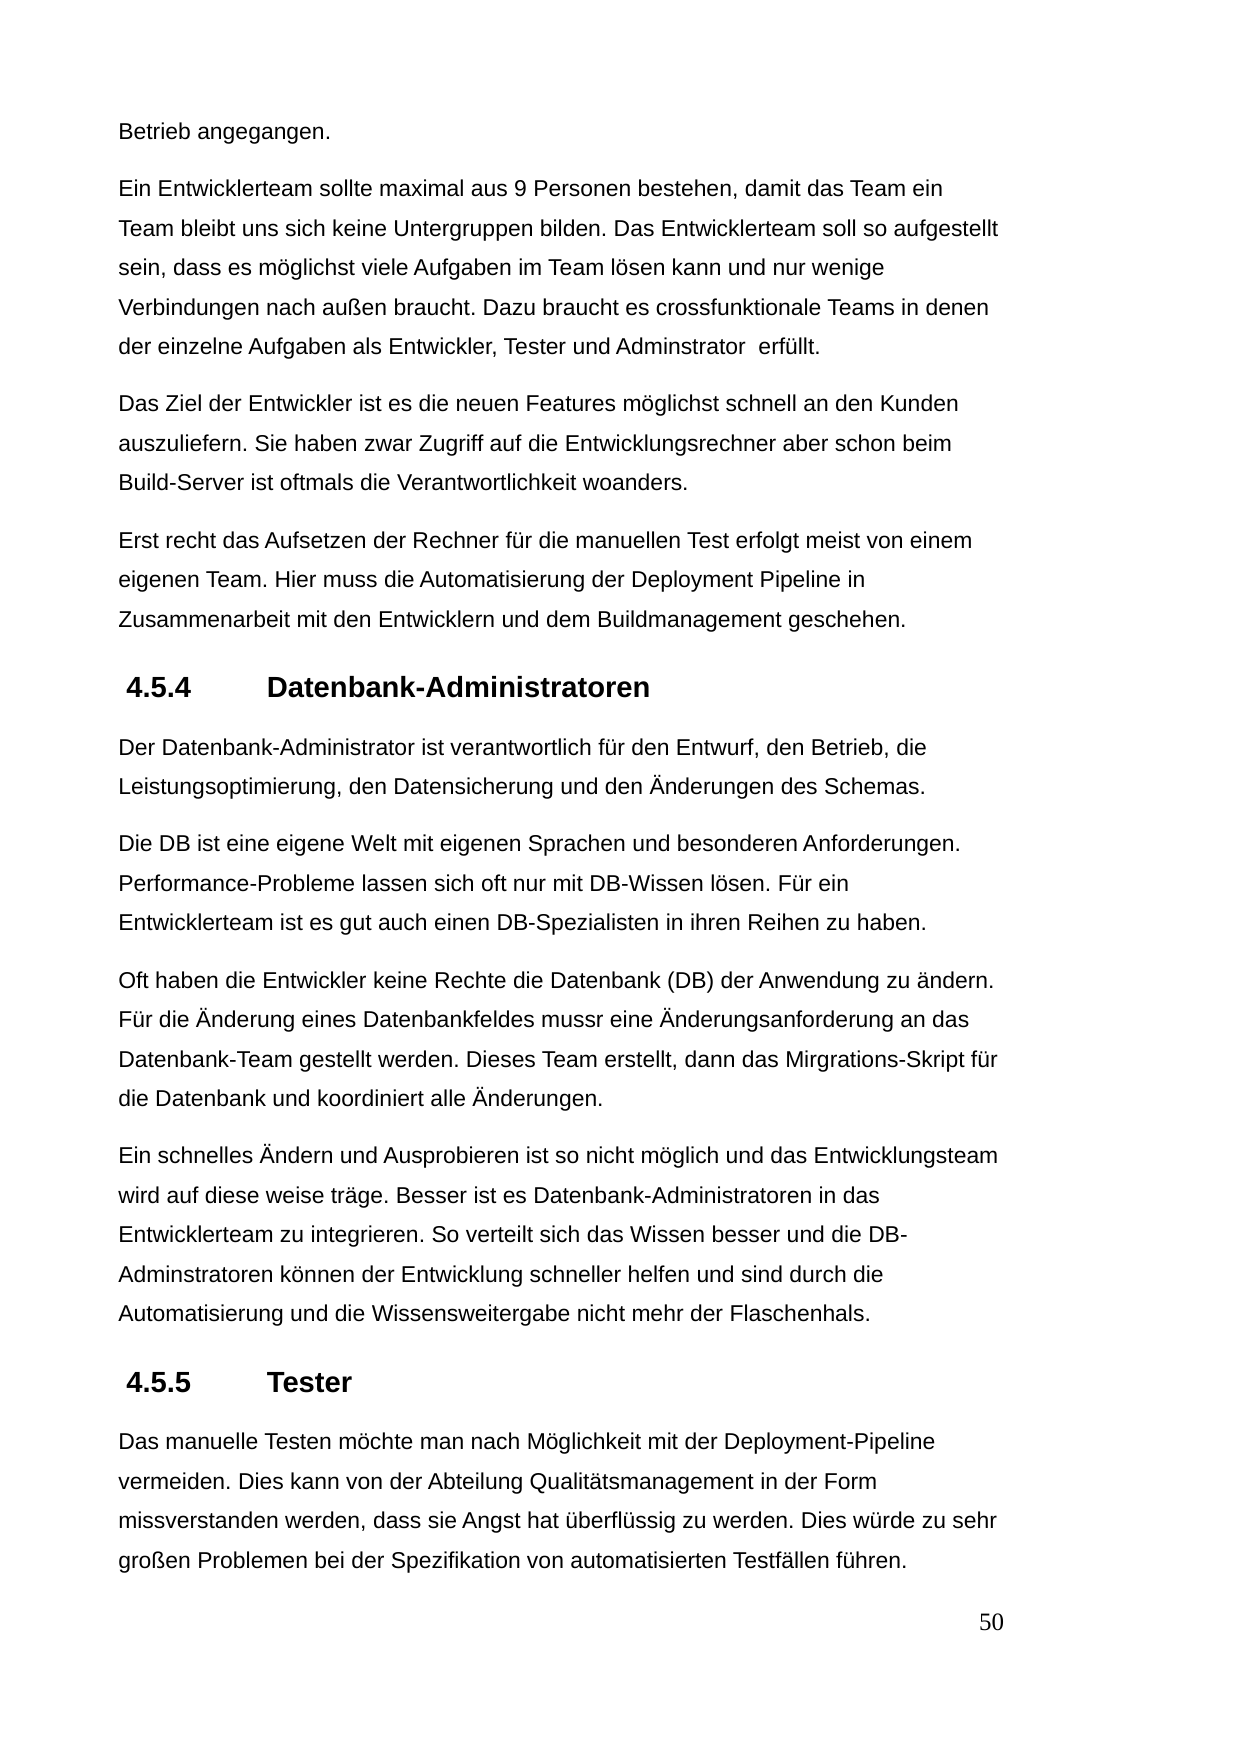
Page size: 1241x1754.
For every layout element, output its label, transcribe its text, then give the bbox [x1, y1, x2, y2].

text Der Datenbank-Administrator ist verantwortlich für den Entwurf, den Betrieb, die Leistungsoptimierung, den Datensicherung und den Änderungen des Schemas. [118, 734, 1004, 799]
text Die DB ist eine eigene Welt mit eigenen Sprachen und besonderen Anforderungen. Performance-Probleme lassen sich oft nur mit DB-Wissen lösen. Für ein Entwicklerteam ist es gut auch einen DB-Spezialisten in ihren Reihen zu haben. [118, 830, 1004, 936]
text Das Ziel der Entwickler ist es die neuen Features möglichst schnell an den Kunden auszuliefern. Sie haben zwar Zugriff auf die Entwicklungsrechner aber schon beim Build-Server ist oftmals die Verantwortlichkeit woanders. [118, 390, 1004, 496]
subtitle Datenbank-Administratoren [118, 670, 1004, 703]
subtitle Tester [118, 1364, 1004, 1398]
text Ein Entwicklerteam sollte maximal aus 9 Personen bestehen, damit das Team ein Team bleibt uns sich keine Untergruppen bilden. Das Entwicklerteam soll so aufgestellt sein, dass es möglichst viele Aufgaben im Team lösen kann und nur wenige Verbindungen nach außen braucht. Dazu braucht es crossfunktionale Teams in denen der einzelne Aufgaben als Entwickler, Tester und Adminstrator erfüllt. [118, 175, 1004, 359]
text Betrieb angegangen. [118, 118, 1004, 144]
text Oft haben die Entwickler keine Rechte die Datenbank (DB) der Anwendung zu ändern. Für die Änderung eines Datenbankfeldes mussr eine Änderungsanforderung an das Datenbank-Team gestellt werden. Dieses Team erstellt, dann das Mirgrations-Skript für die Datenbank und koordiniert alle Änderungen. [118, 967, 1004, 1111]
text Ein schnelles Ändern und Ausprobieren ist so nicht möglich und das Entwicklungsteam wird auf diese weise träge. Besser ist es Datenbank-Administratoren in das Entwicklerteam zu integrieren. So verteilt sich das Wissen besser und die DB-Adminstratoren können der Entwicklung schneller helfen und sind durch die Automatisierung und die Wissensweitergabe nicht mehr der Flaschenhals. [118, 1142, 1004, 1326]
text Das manuelle Testen möchte man nach Möglichkeit mit der Deployment-Pipeline vermeiden. Dies kann von der Abteilung Qualitätsmanagement in der Form missverstanden werden, dass sie Angst hat überflüssig zu werden. Dies würde zu sehr großen Problemen bei der Spezifikation von automatisierten Testfällen führen. [118, 1428, 1004, 1573]
text Erst recht das Aufsetzen der Rechner für die manuellen Test erfolgt meist von einem eigenen Team. Hier muss die Automatisierung der Deployment Pipeline in Zusammenarbeit mit den Entwicklern und dem Buildmanagement geschehen. [118, 527, 1004, 632]
